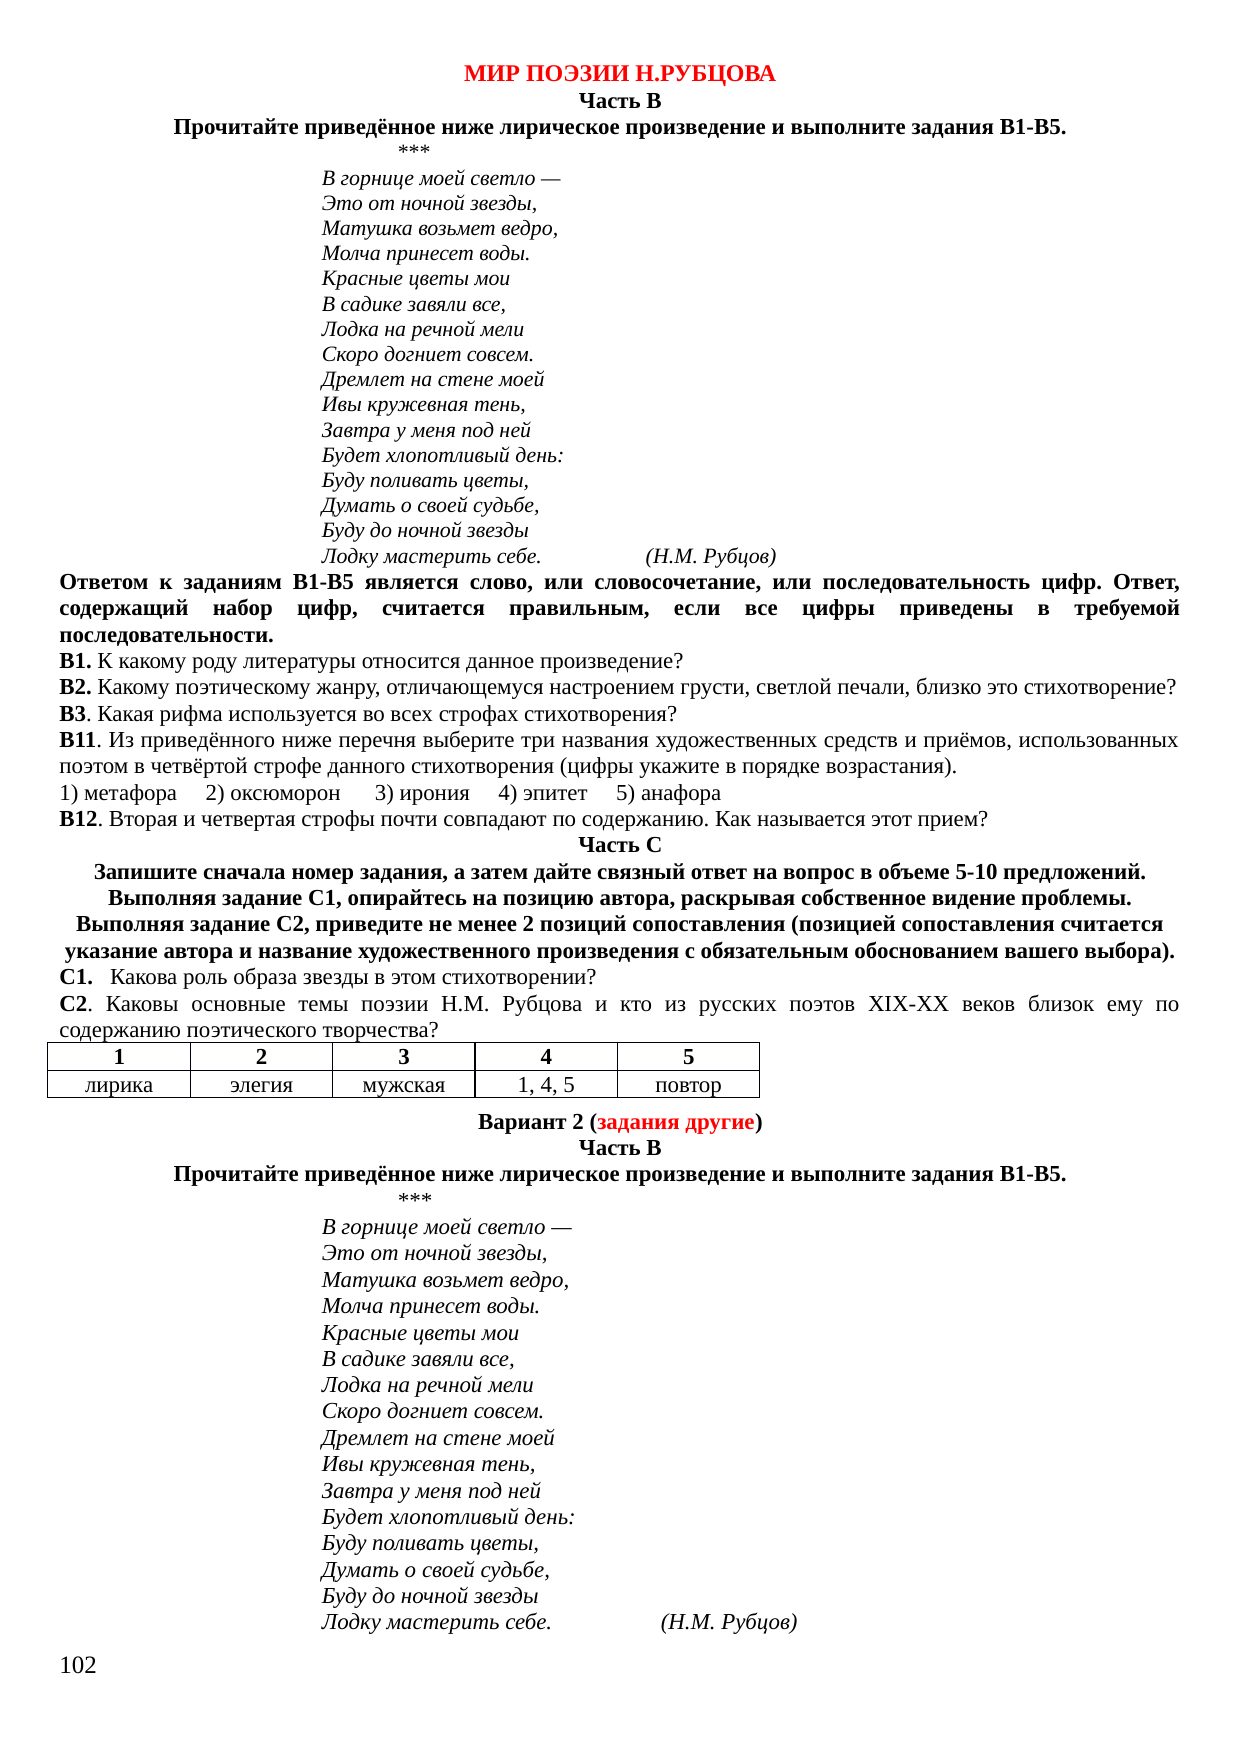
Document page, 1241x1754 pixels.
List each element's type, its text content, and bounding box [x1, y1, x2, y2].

text Выполняя задание С1, опирайтесь на позицию автора, раскрывая собственное видение проблемы. [59, 884, 1181, 911]
text Ивы кружевная тень, [59, 1450, 1181, 1477]
text В2. Какому поэтическому жанру, отличающемуся настроением грусти, светлой печали, близко это стихотворение? [59, 673, 1181, 700]
text Красные цветы мои [59, 1318, 1181, 1345]
table_cell элегия [191, 1071, 332, 1097]
text Это от ночной звезды, [59, 190, 1181, 215]
text Будет хлопотливый день: [59, 442, 1181, 467]
text Вариант 2 (задания другие) [59, 1108, 1181, 1134]
text Часть С [59, 831, 1181, 858]
text Лодка на речной мели [59, 316, 1181, 341]
text Завтра у меня под ней [59, 1477, 1181, 1503]
text Думать о своей судьбе, [59, 1556, 1181, 1582]
text В садике завяли все, [59, 1345, 1181, 1371]
text Буду поливать цветы, [59, 467, 1181, 492]
text Молча принесет воды. [59, 240, 1181, 265]
table_header 1 [48, 1043, 190, 1070]
text В горнице моей светло — [59, 164, 1181, 190]
table_header 4 [476, 1043, 617, 1070]
table_header 3 [333, 1043, 474, 1070]
text Буду до ночной звезды [59, 1582, 1181, 1608]
text Дремлет на стене моей [59, 1424, 1181, 1450]
text Молча принесет воды. [59, 1292, 1181, 1318]
text МИР ПОЭЗИИ Н.РУБЦОВА [59, 59, 1181, 87]
table_cell мужская [333, 1071, 474, 1097]
text *** [59, 139, 1181, 164]
table_header 2 [191, 1043, 332, 1070]
text Завтра у меня под ней [59, 417, 1181, 442]
table_cell лирика [48, 1071, 190, 1097]
text В горнице моей светло — [59, 1213, 1181, 1239]
text Часть В [59, 1134, 1181, 1160]
text Дремлет на стене моей [59, 366, 1181, 391]
text Будет хлопотливый день: [59, 1503, 1181, 1529]
text Это от ночной звезды, [59, 1239, 1181, 1266]
text Скоро догниет совсем. [59, 341, 1181, 366]
text Скоро догниет совсем. [59, 1398, 1181, 1424]
text Матушка возьмет ведро, [59, 215, 1181, 240]
text 1) метафора 2) оксюморон 3) ирония 4) эпитет 5) анафора [59, 779, 1181, 805]
text В1. К какому роду литературы относится данное произведение? [59, 647, 1181, 673]
text В садике завяли все, [59, 291, 1181, 316]
text С2. Каковы основные темы поэзии Н.М. Рубцова и кто из русских поэтов XIX-XX веков близок ему по содержанию поэтического творчества? [59, 989, 1181, 1042]
text Лодка на речной мели [59, 1371, 1181, 1398]
text Буду до ночной звезды [59, 517, 1181, 543]
text Матушка возьмет ведро, [59, 1266, 1181, 1292]
text Выполняя задание С2, приведите не менее 2 позиций сопоставления (позицией сопоставления считается указание автора и название художественного произведения с обязательным обоснованием вашего выбора). [59, 911, 1181, 963]
text Ивы кружевная тень, [59, 391, 1181, 417]
text Прочитайте приведённое ниже лирическое произведение и выполните задания В1-В5. [59, 113, 1181, 139]
table_header 5 [618, 1043, 759, 1070]
table_cell повтор [618, 1071, 759, 1097]
text С1. Какова роль образа звезды в этом стихотворении? [59, 963, 1181, 989]
text Прочитайте приведённое ниже лирическое произведение и выполните задания В1-В5. [59, 1160, 1181, 1187]
text *** [59, 1187, 1181, 1213]
text Лодку мастерить себе. (Н.М. Рубцов) [59, 1608, 1181, 1635]
text Ответом к заданиям В1-В5 является слово, или словосочетание, или последовательность цифр. Ответ, содержащий набор цифр, считается правильным, если все цифры приведены в требуемой последовательности. [59, 568, 1181, 647]
text Красные цветы мои [59, 265, 1181, 291]
text Думать о своей судьбе, [59, 492, 1181, 517]
text Запишите сначала номер задания, а затем дайте связный ответ на вопрос в объеме 5-10 предложений. [59, 858, 1181, 884]
text В12. Вторая и четвертая строфы почти совпадают по содержанию. Как называется этот прием? [59, 805, 1181, 831]
text В11. Из приведённого ниже перечня выберите три названия художественных средств и приёмов, использованных поэтом в четвёртой строфе данного стихотворения (цифры укажите в порядке возрастания). [59, 726, 1181, 779]
table_cell 1, 4, 5 [476, 1071, 617, 1097]
text Буду поливать цветы, [59, 1529, 1181, 1556]
text Лодку мастерить себе. (Н.М. Рубцов) [59, 543, 1181, 568]
text В3. Какая рифма используется во всех строфах стихотворения? [59, 700, 1181, 726]
text Часть В [59, 87, 1181, 113]
